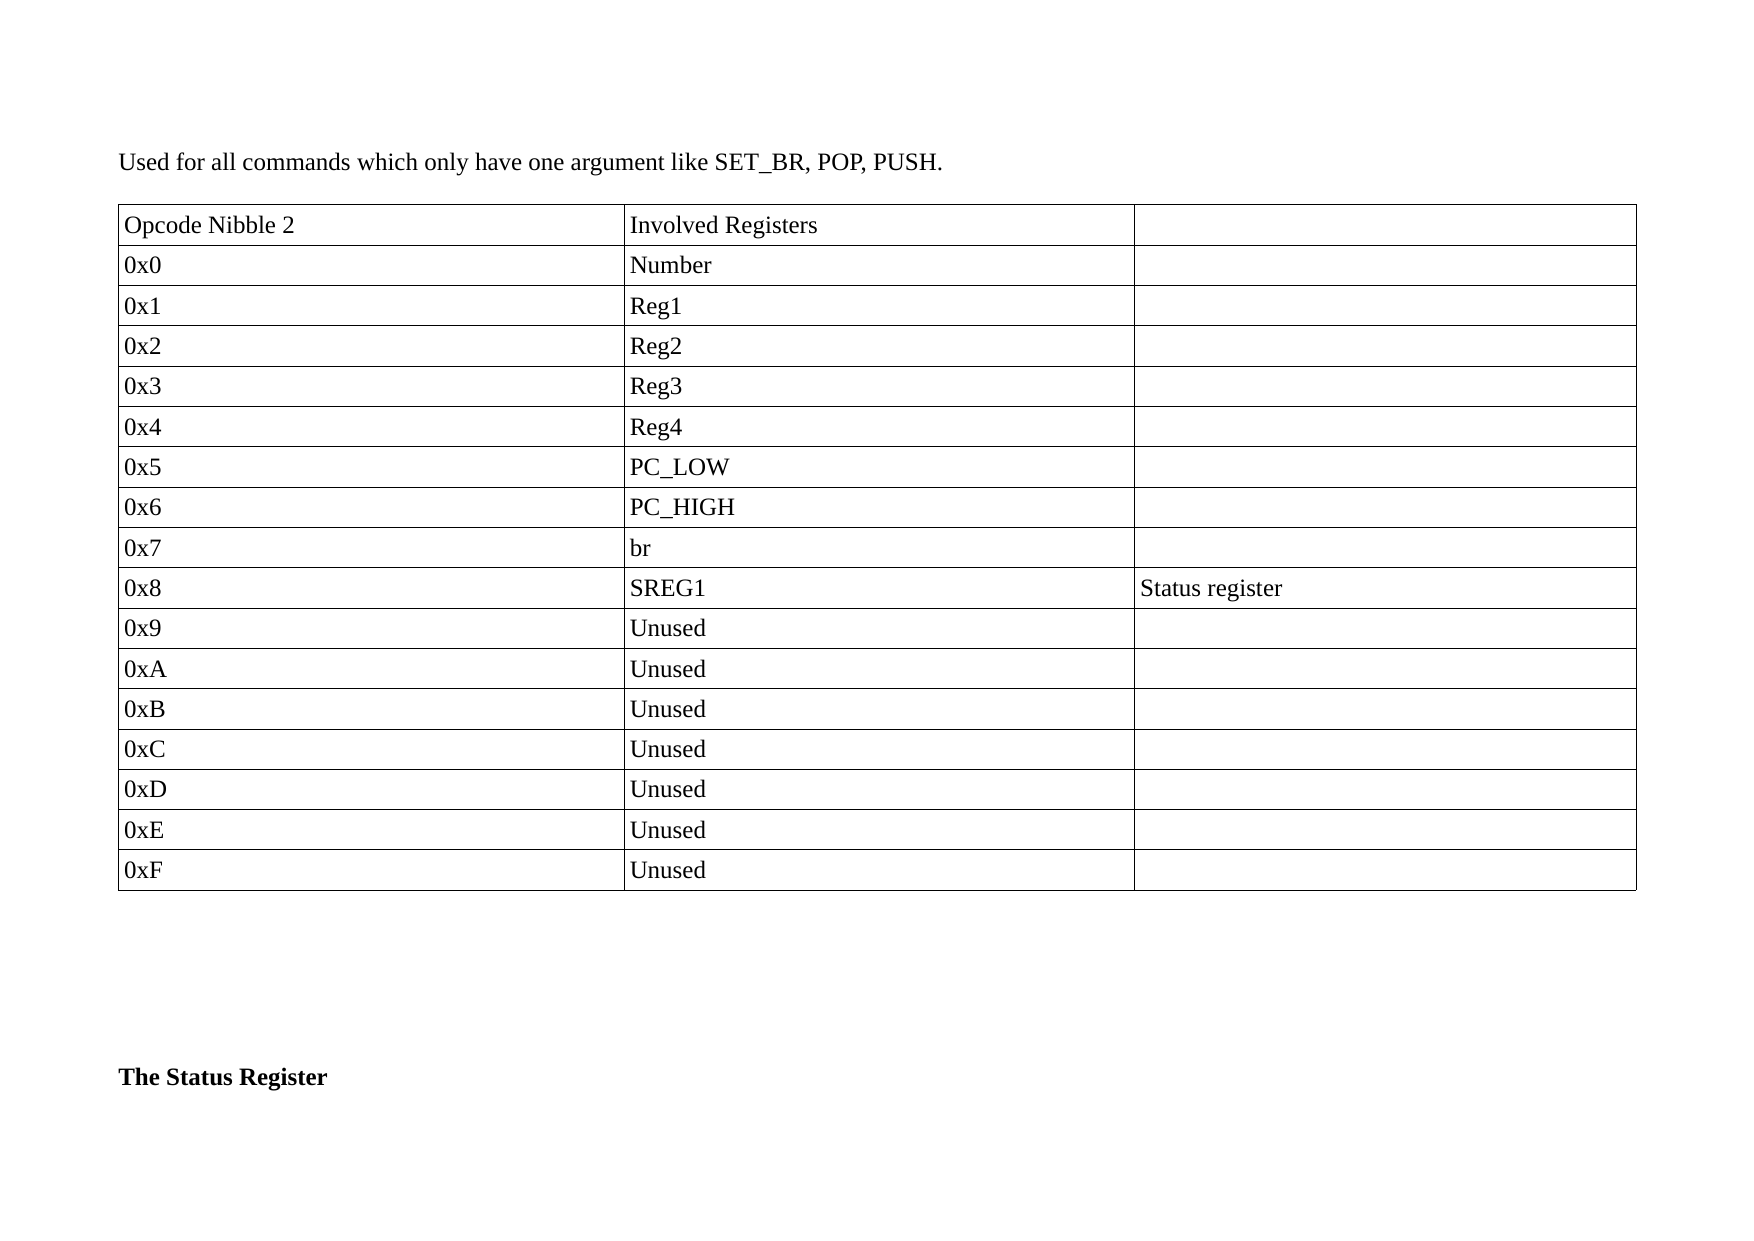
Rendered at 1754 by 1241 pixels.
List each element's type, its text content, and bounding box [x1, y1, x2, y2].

table_cell Unused [625, 689, 1134, 728]
table_cell Reg1 [625, 286, 1134, 325]
table_cell [1135, 447, 1636, 487]
table_cell SREG1 [625, 568, 1134, 607]
table_cell [1135, 326, 1636, 366]
table_cell 0xA [119, 649, 624, 688]
text Used for all commands which only have one argument like SET_BR, POP, PUSH. [118, 147, 1636, 176]
table_cell 0x6 [119, 488, 624, 527]
table_cell [1135, 488, 1636, 527]
table_cell 0x9 [119, 609, 624, 648]
table_cell PC_HIGH [625, 488, 1134, 527]
text The Status Register [118, 1062, 1636, 1091]
table_cell 0x5 [119, 447, 624, 487]
table_cell Unused [625, 850, 1134, 890]
table_cell 0x3 [119, 367, 624, 406]
table_cell 0xC [119, 730, 624, 769]
table_cell Reg3 [625, 367, 1134, 406]
table_cell [1135, 689, 1636, 728]
table_cell [1135, 649, 1636, 688]
table_cell Status register [1135, 568, 1636, 607]
table_cell [1135, 407, 1636, 446]
table_cell [1135, 730, 1636, 769]
table_cell [1135, 367, 1636, 406]
table_cell Unused [625, 730, 1134, 769]
table_cell [1135, 810, 1636, 849]
table_header Involved Registers [625, 205, 1134, 245]
table_cell [1135, 246, 1636, 285]
table_cell [1135, 286, 1636, 325]
table_cell 0x8 [119, 568, 624, 607]
table_cell Number [625, 246, 1134, 285]
table_cell [1135, 850, 1636, 890]
table_cell Unused [625, 609, 1134, 648]
table_cell Unused [625, 649, 1134, 688]
table_header [1135, 205, 1636, 245]
table_cell 0xF [119, 850, 624, 890]
table_header Opcode Nibble 2 [119, 205, 624, 245]
table_cell Reg2 [625, 326, 1134, 366]
table_cell [1135, 770, 1636, 809]
table_cell 0xB [119, 689, 624, 728]
table_cell 0x1 [119, 286, 624, 325]
table_cell 0xD [119, 770, 624, 809]
table_cell 0x7 [119, 528, 624, 567]
table_cell Reg4 [625, 407, 1134, 446]
table_cell [1135, 609, 1636, 648]
table_cell Unused [625, 770, 1134, 809]
table_cell Unused [625, 810, 1134, 849]
table_cell 0xE [119, 810, 624, 849]
table_cell 0x4 [119, 407, 624, 446]
table_cell 0x2 [119, 326, 624, 366]
table_cell PC_LOW [625, 447, 1134, 487]
table_cell 0x0 [119, 246, 624, 285]
table_cell [1135, 528, 1636, 567]
table_cell br [625, 528, 1134, 567]
